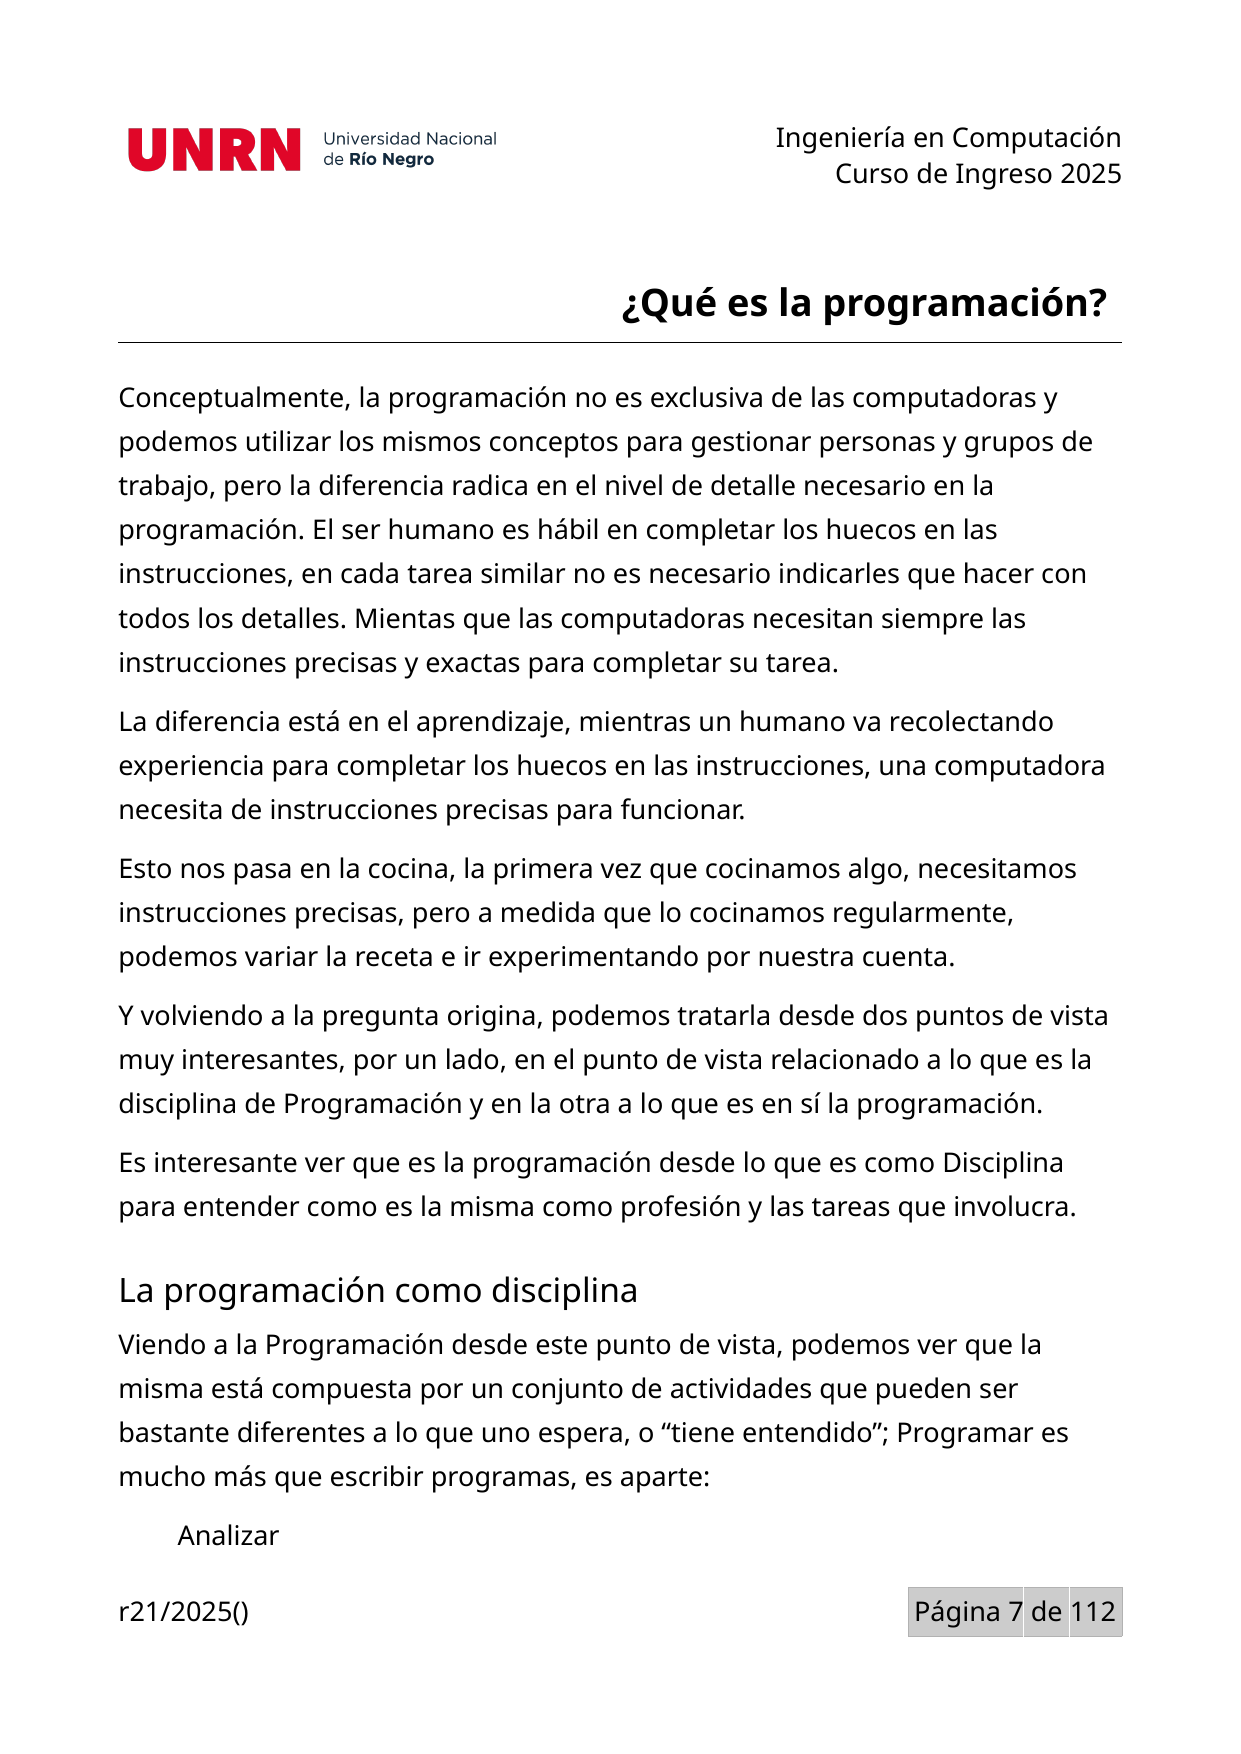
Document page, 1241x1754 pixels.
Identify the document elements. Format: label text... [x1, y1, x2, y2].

text La diferencia está en el aprendizaje, mientras un humano va recolectando experiencia para completar los huecos en las instrucciones, una computadora necesita de instrucciones precisas para funcionar. [118, 702, 1122, 827]
text Esto nos pasa en la cocina, la primera vez que cocinamos algo, necesitamos instrucciones precisas, pero a medida que lo cocinamos regularmente, podemos variar la receta e ir experimentando por nuestra cuenta. [118, 849, 1122, 974]
text Conceptualmente, la programación no es exclusiva de las computadoras y podemos utilizar los mismos conceptos para gestionar personas y grupos de trabajo, pero la diferencia radica en el nivel de detalle necesario en la programación. El ser humano es hábil en completar los huecos en las instrucciones, en cada tarea similar no es necesario indicarles que hacer con todos los detalles. Mientas que las computadoras necesitan siempre las instrucciones precisas y exactas para completar su tarea. [118, 378, 1122, 680]
text Viendo a la Programación desde este punto de vista, podemos ver que la misma está compuesta por un conjunto de actividades que pueden ser bastante diferentes a lo que uno espera, o “tiene entendido”; Programar es mucho más que escribir programas, es aparte: [118, 1325, 1122, 1495]
subtitle La programación como disciplina [118, 1267, 1122, 1313]
text Es interesante ver que es la programación desde lo que es como Disciplina para entender como es la misma como profesión y las tareas que involucra. [118, 1143, 1122, 1224]
text Analizar [177, 1517, 1122, 1553]
text Y volviendo a la pregunta origina, podemos tratarla desde dos puntos de vista muy interesantes, por un lado, en el punto de vista relacionado a lo que es la disciplina de Programación y en la otra a lo que es en sí la programación. [118, 996, 1122, 1121]
picture [118, 118, 505, 180]
subtitle ¿Qué es la programación? [118, 261, 1122, 342]
